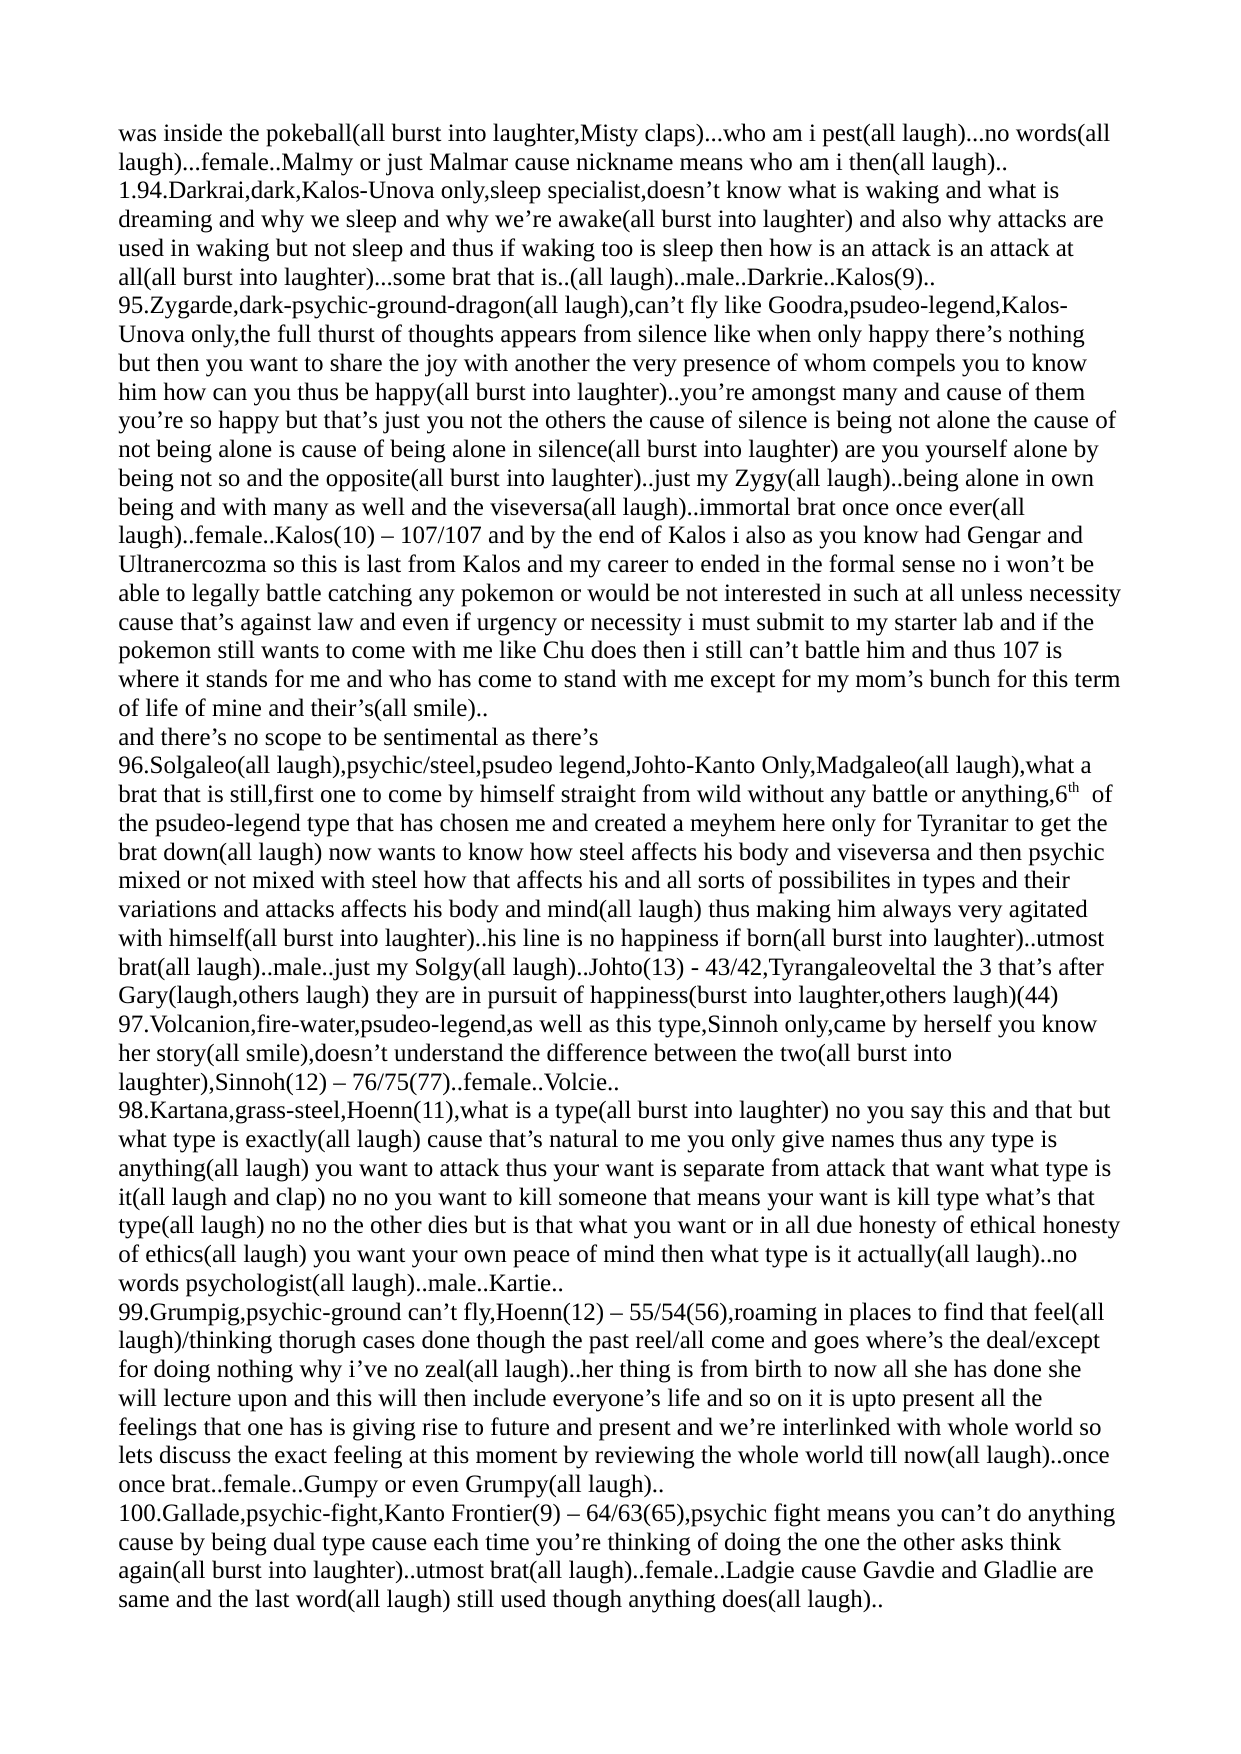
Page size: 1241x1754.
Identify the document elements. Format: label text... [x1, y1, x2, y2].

text 100.Gallade,psychic-fight,Kanto Frontier(9) – 64/63(65),psychic fight means you can’t do anything cause by being dual type cause each time you’re thinking of doing the one the other asks think again(all burst into laughter)..utmost brat(all laugh)..female..Ladgie cause Gavdie and Gladlie are same and the last word(all laugh) still used though anything does(all laugh).. [118, 1498, 1122, 1613]
text 96.Solgaleo(all laugh),psychic/steel,psudeo legend,Johto-Kanto Only,Madgaleo(all laugh),what a brat that is still,first one to come by himself straight from wild without any battle or anything,6th of the psudeo-legend type that has chosen me and created a meyhem here only for Tyranitar to get the brat down(all laugh) now wants to know how steel affects his body and viseversa and then psychic mixed or not mixed with steel how that affects his and all sorts of possibilites in types and their variations and attacks affects his body and mind(all laugh) thus making him always very agitated with himself(all burst into laughter)..his line is no happiness if born(all burst into laughter)..utmost brat(all laugh)..male..just my Solgy(all laugh)..Johto(13) - 43/42,Tyrangaleoveltal the 3 that’s after Gary(laugh,others laugh) they are in pursuit of happiness(burst into laughter,others laugh)(44) [118, 751, 1122, 1009]
text 99.Grumpig,psychic-ground can’t fly,Hoenn(12) – 55/54(56),roaming in places to find that feel(all laugh)/thinking thorugh cases done though the past reel/all come and goes where’s the deal/except for doing nothing why i’ve no zeal(all laugh)..her thing is from birth to now all she has done she will lecture upon and this will then include everyone’s life and so on it is upto present all the feelings that one has is giving rise to future and present and we’re interlinked with whole world so lets discuss the exact feeling at this moment by reviewing the whole world till now(all laugh)..once once brat..female..Gumpy or even Grumpy(all laugh).. [118, 1297, 1122, 1498]
text 1.94.Darkrai,dark,Kalos-Unova only,sleep specialist,doesn’t know what is waking and what is dreaming and why we sleep and why we’re awake(all burst into laughter) and also why attacks are used in waking but not sleep and thus if waking too is sleep then how is an attack is an attack at all(all burst into laughter)...some brat that is..(all laugh)..male..Darkrie..Kalos(9).. [118, 176, 1122, 291]
text 98.Kartana,grass-steel,Hoenn(11),what is a type(all burst into laughter) no you say this and that but what type is exactly(all laugh) cause that’s natural to me you only give names thus any type is anything(all laugh) you want to attack thus your want is separate from attack that want what type is it(all laugh and clap) no no you want to kill someone that means your want is kill type what’s that type(all laugh) no no the other dies but is that what you want or in all due honesty of ethical honesty of ethics(all laugh) you want your own peace of mind then what type is it actually(all laugh)..no words psychologist(all laugh)..male..Kartie.. [118, 1096, 1122, 1297]
text 95.Zygarde,dark-psychic-ground-dragon(all laugh),can’t fly like Goodra,psudeo-legend,Kalos-Unova only,the full thurst of thoughts appears from silence like when only happy there’s nothing but then you want to share the joy with another the very presence of whom compels you to know him how can you thus be happy(all burst into laughter)..you’re amongst many and cause of them you’re so happy but that’s just you not the others the cause of silence is being not alone the cause of not being alone is cause of being alone in silence(all burst into laughter) are you yourself alone by being not so and the opposite(all burst into laughter)..just my Zygy(all laugh)..being alone in own being and with many as well and the viseversa(all laugh)..immortal brat once once ever(all laugh)..female..Kalos(10) – 107/107 and by the end of Kalos i also as you know had Gengar and Ultranercozma so this is last from Kalos and my career to ended in the formal sense no i won’t be able to legally battle catching any pokemon or would be not interested in such at all unless necessity cause that’s against law and even if urgency or necessity i must submit to my starter lab and if the pokemon still wants to come with me like Chu does then i still can’t battle him and thus 107 is where it stands for me and who has come to stand with me except for my mom’s bunch for this term of life of mine and their’s(all smile).. [118, 291, 1122, 722]
text 97.Volcanion,fire-water,psudeo-legend,as well as this type,Sinnoh only,came by herself you know her story(all smile),doesn’t understand the difference between the two(all burst into laughter),Sinnoh(12) – 76/75(77)..female..Volcie.. [118, 1009, 1122, 1096]
text was inside the pokeball(all burst into laughter,Misty claps)...who am i pest(all laugh)...no words(all laugh)...female..Malmy or just Malmar cause nickname means who am i then(all laugh).. [118, 118, 1122, 176]
text and there’s no scope to be sentimental as there’s [118, 722, 1122, 751]
